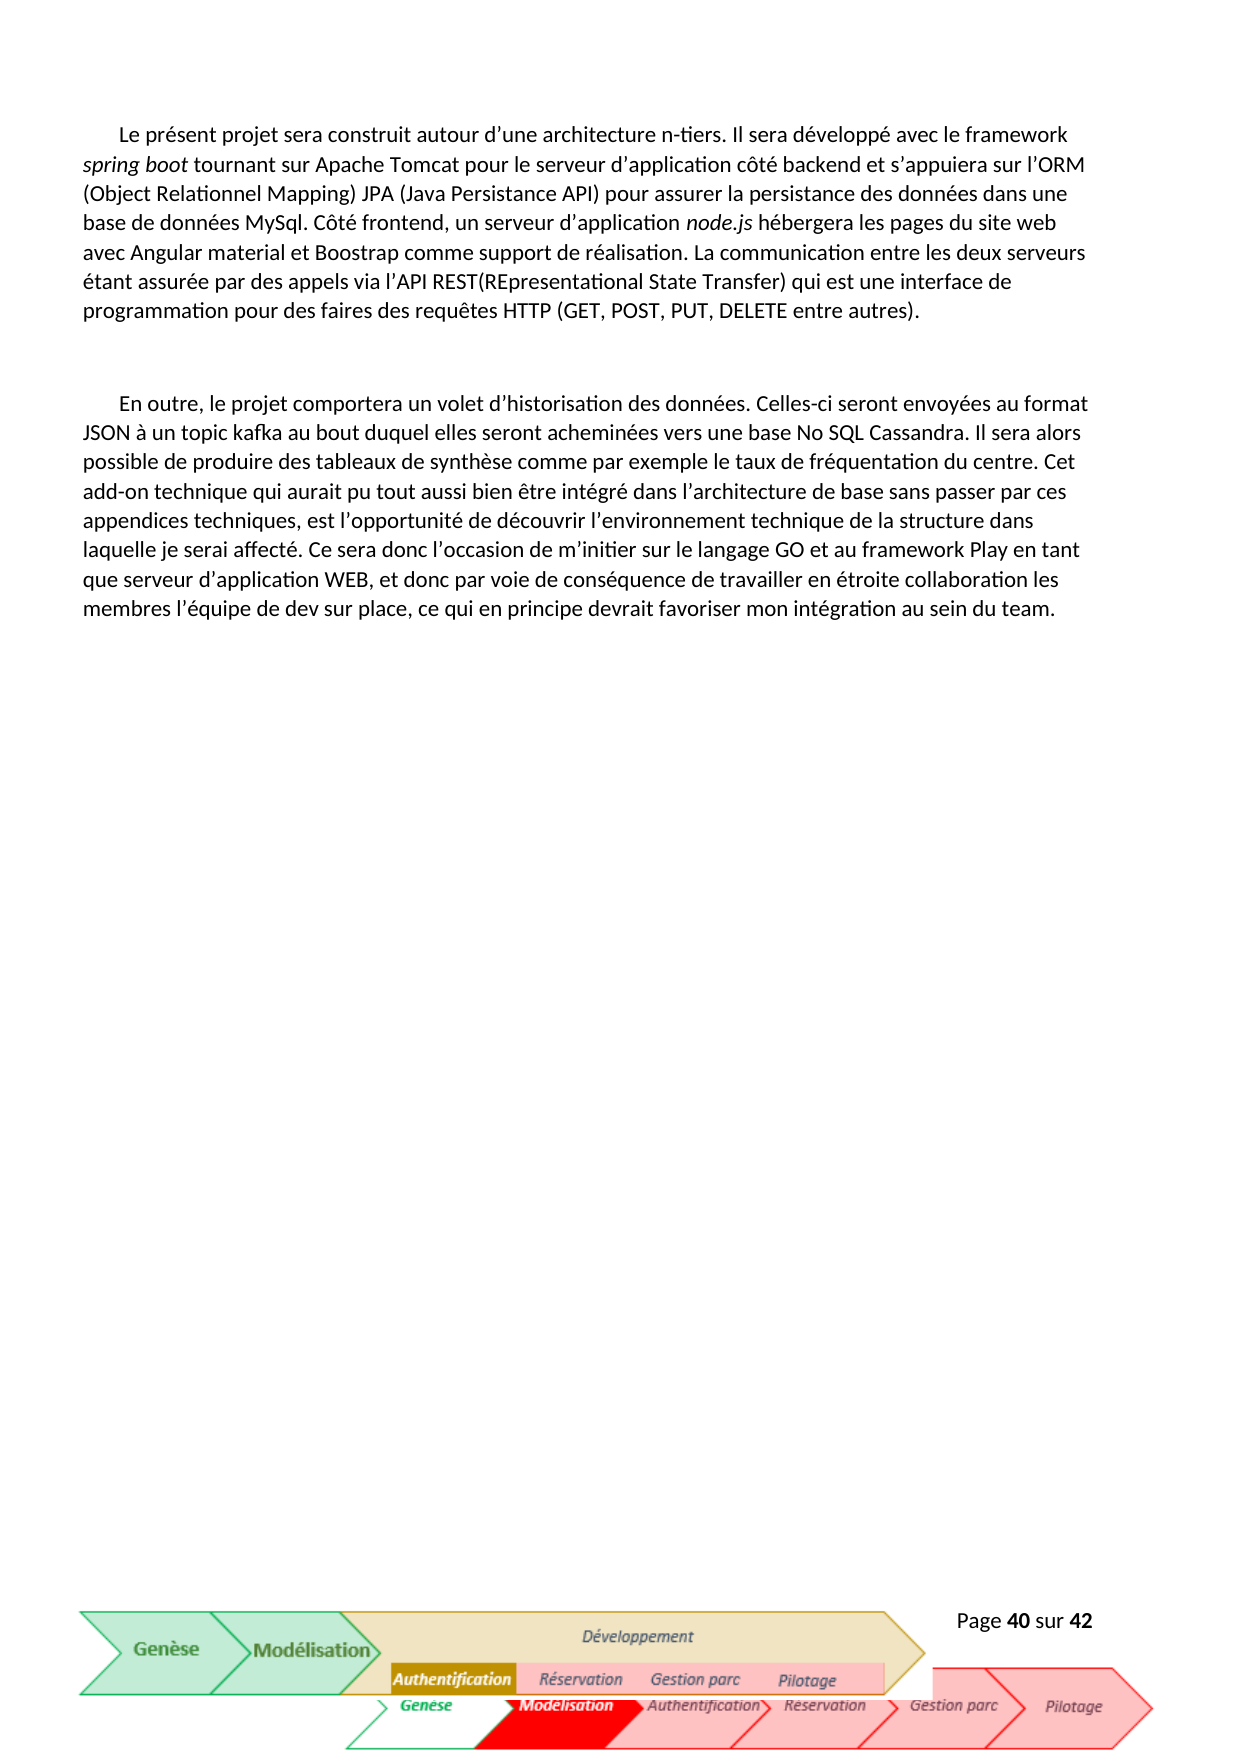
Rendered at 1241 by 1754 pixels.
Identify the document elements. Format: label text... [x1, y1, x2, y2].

list Le présent projet sera construit autour d’une architecture n-tiers. Il sera développé avec le framework spring boot tournant sur Apache Tomcat pour le serveur d’application côté backend et s’appuiera sur l’ORM (Object Relationnel Mapping) JPA (Java Persistance API) pour assurer la persistance des données dans une base de données MySql. Côté frontend, un serveur d’application node.js hébergera les pages du site web avec Angular material et Boostrap comme support de réalisation. La communication entre les deux serveurs étant assurée par des appels via l’API REST(REpresentational State Transfer) qui est une interface de programmation pour des faires des requêtes HTTP (GET, POST, PUT, DELETE entre autres). [83, 120, 1092, 325]
list En outre, le projet comportera un volet d’historisation des données. Celles-ci seront envoyées au format JSON à un topic kafka au bout duquel elles seront acheminées vers une base No SQL Cassandra. Il sera alors possible de produire des tableaux de synthèse comme par exemple le taux de fréquentation du centre. Cet add-on technique qui aurait pu tout aussi bien être intégré dans l’architecture de base sans passer par ces appendices techniques, est l’opportunité de découvrir l’environnement technique de la structure dans laquelle je serai affecté. Ce sera donc l’occasion de m’initier sur le langage GO et au framework Play en tant que serveur d’application WEB, et donc par voie de conséquence de travailler en étroite collaboration les membres l’équipe de dev sur place, ce qui en principe devrait favoriser mon intégration au sein du team. [83, 389, 1092, 622]
